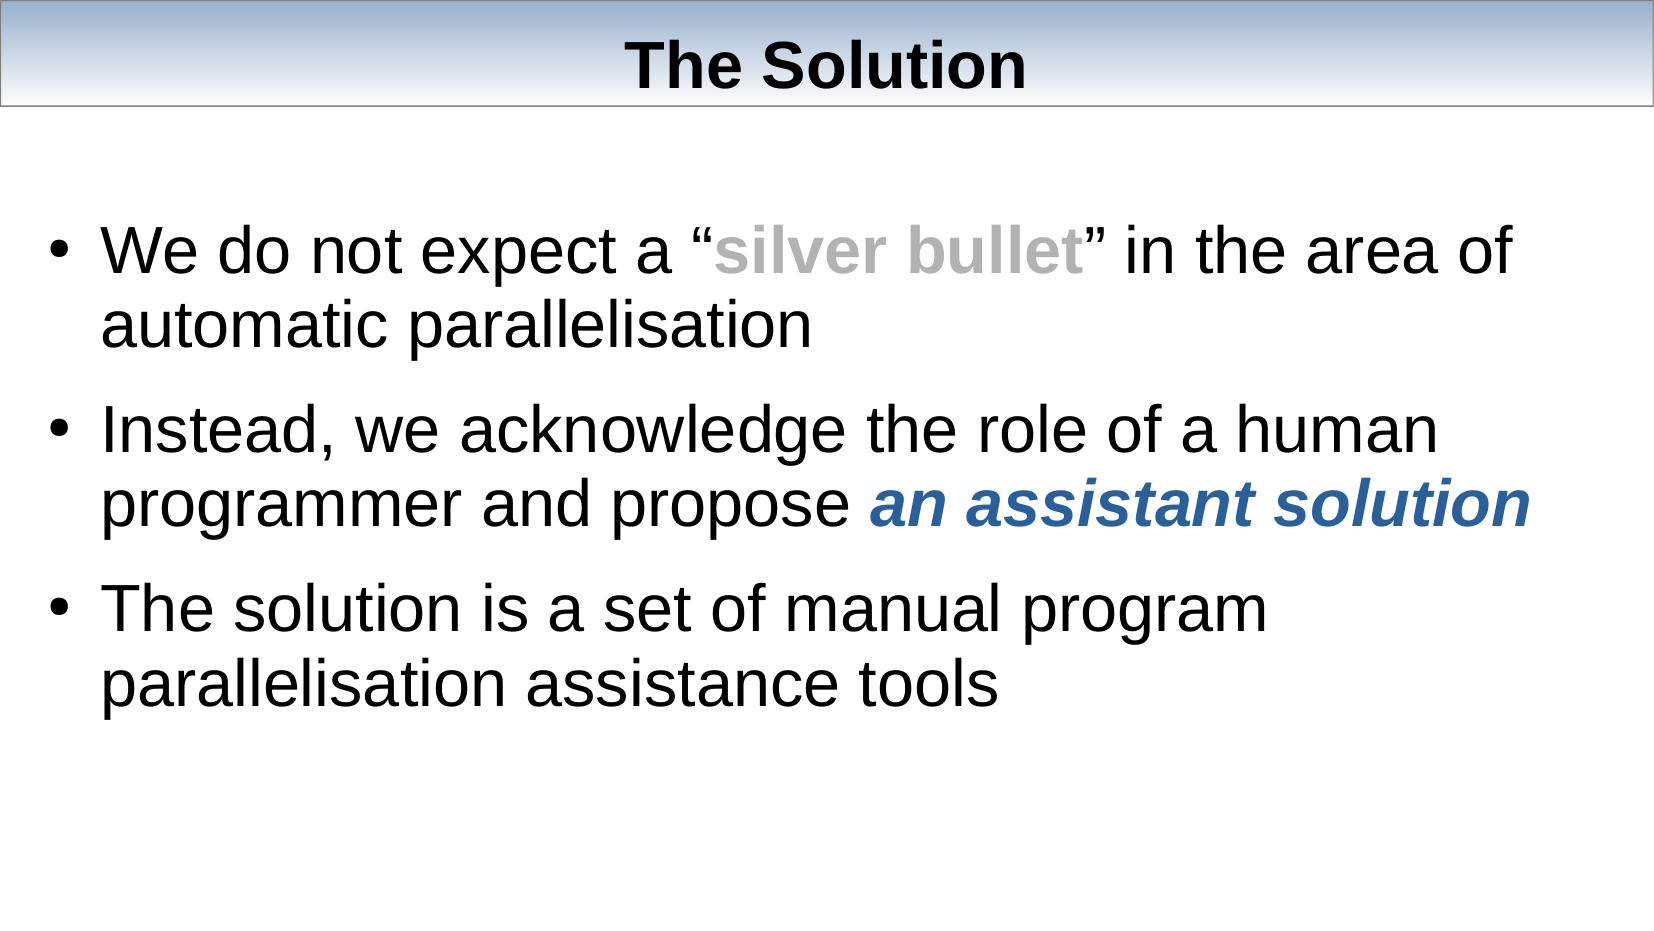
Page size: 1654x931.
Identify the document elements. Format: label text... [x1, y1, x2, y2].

title The Solution [0, 0, 1654, 130]
list We do not expect a “silver bullet” in the area of automatic parallelisation Instead, we acknowledge the role of a human programmer and propose an assistant solution The solution is a set of manual program parallelisation assistance tools [0, 212, 1654, 931]
